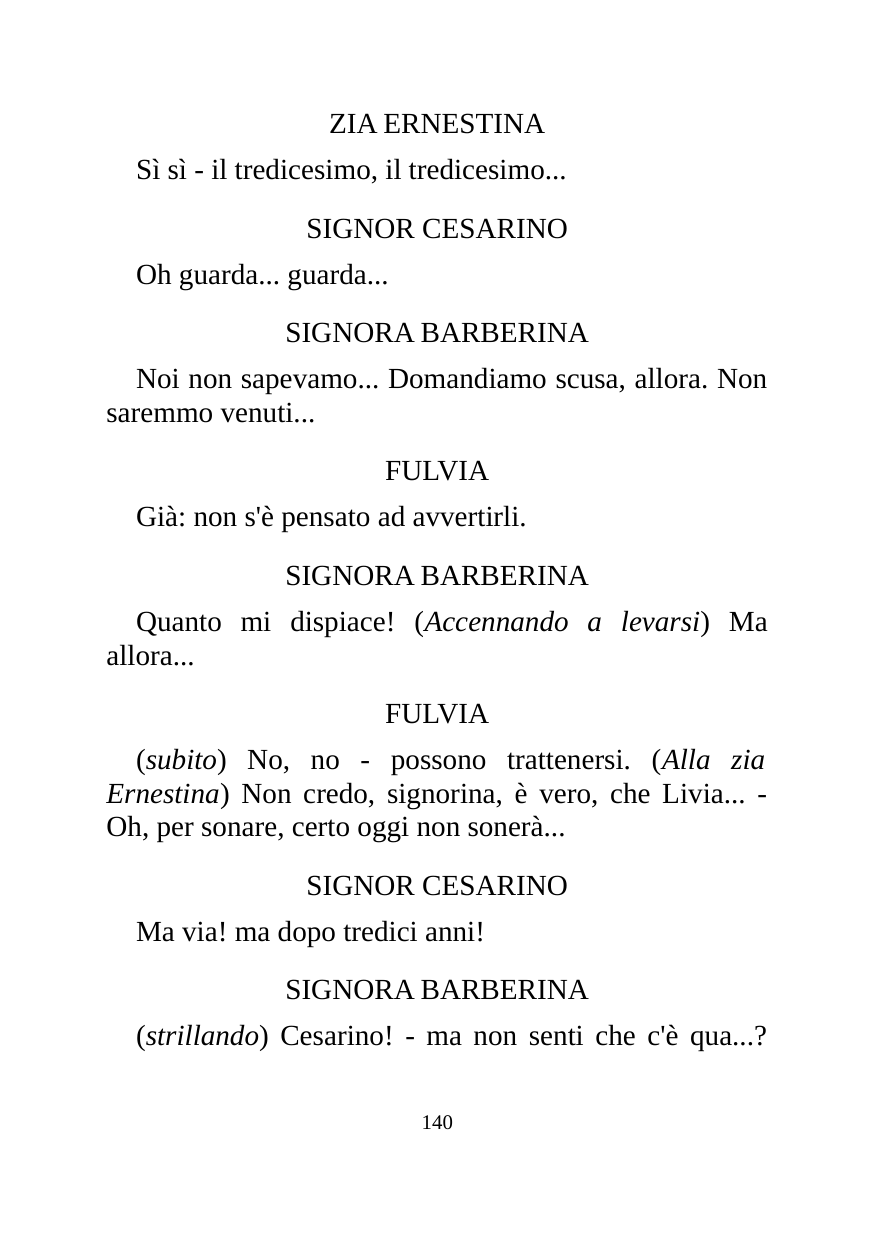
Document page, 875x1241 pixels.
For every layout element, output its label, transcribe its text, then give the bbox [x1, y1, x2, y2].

text Già: non s'è pensato ad avvertirli. [106, 499, 768, 533]
text SIGNOR CESARINO [106, 211, 768, 244]
text (strillando) Cesarino! - ma non senti che c'è qua...? [106, 1018, 768, 1052]
text (subito) No, no - possono trattenersi. (Alla zia Ernestina) Non credo, signorina, è vero, che Livia... - Oh, per sonare, certo oggi non sonerà... [106, 742, 768, 843]
text FULVIA [106, 453, 768, 487]
text FULVIA [106, 696, 768, 730]
text Quanto mi dispiace! (Accennando a levarsi) Ma allora... [106, 604, 768, 671]
text SIGNOR CESARINO [106, 868, 768, 901]
text Sì sì - il tredicesimo, il tredicesimo... [106, 152, 768, 186]
text Noi non sapevamo... Domandiamo scusa, allora. Non saremmo venuti... [106, 361, 768, 428]
text ZIA ERNESTINA [106, 106, 768, 140]
text SIGNORA BARBERINA [106, 558, 768, 592]
text SIGNORA BARBERINA [106, 972, 768, 1006]
text Ma via! ma dopo tredici anni! [106, 914, 768, 947]
text Oh guarda... guarda... [106, 257, 768, 290]
text SIGNORA BARBERINA [106, 315, 768, 349]
